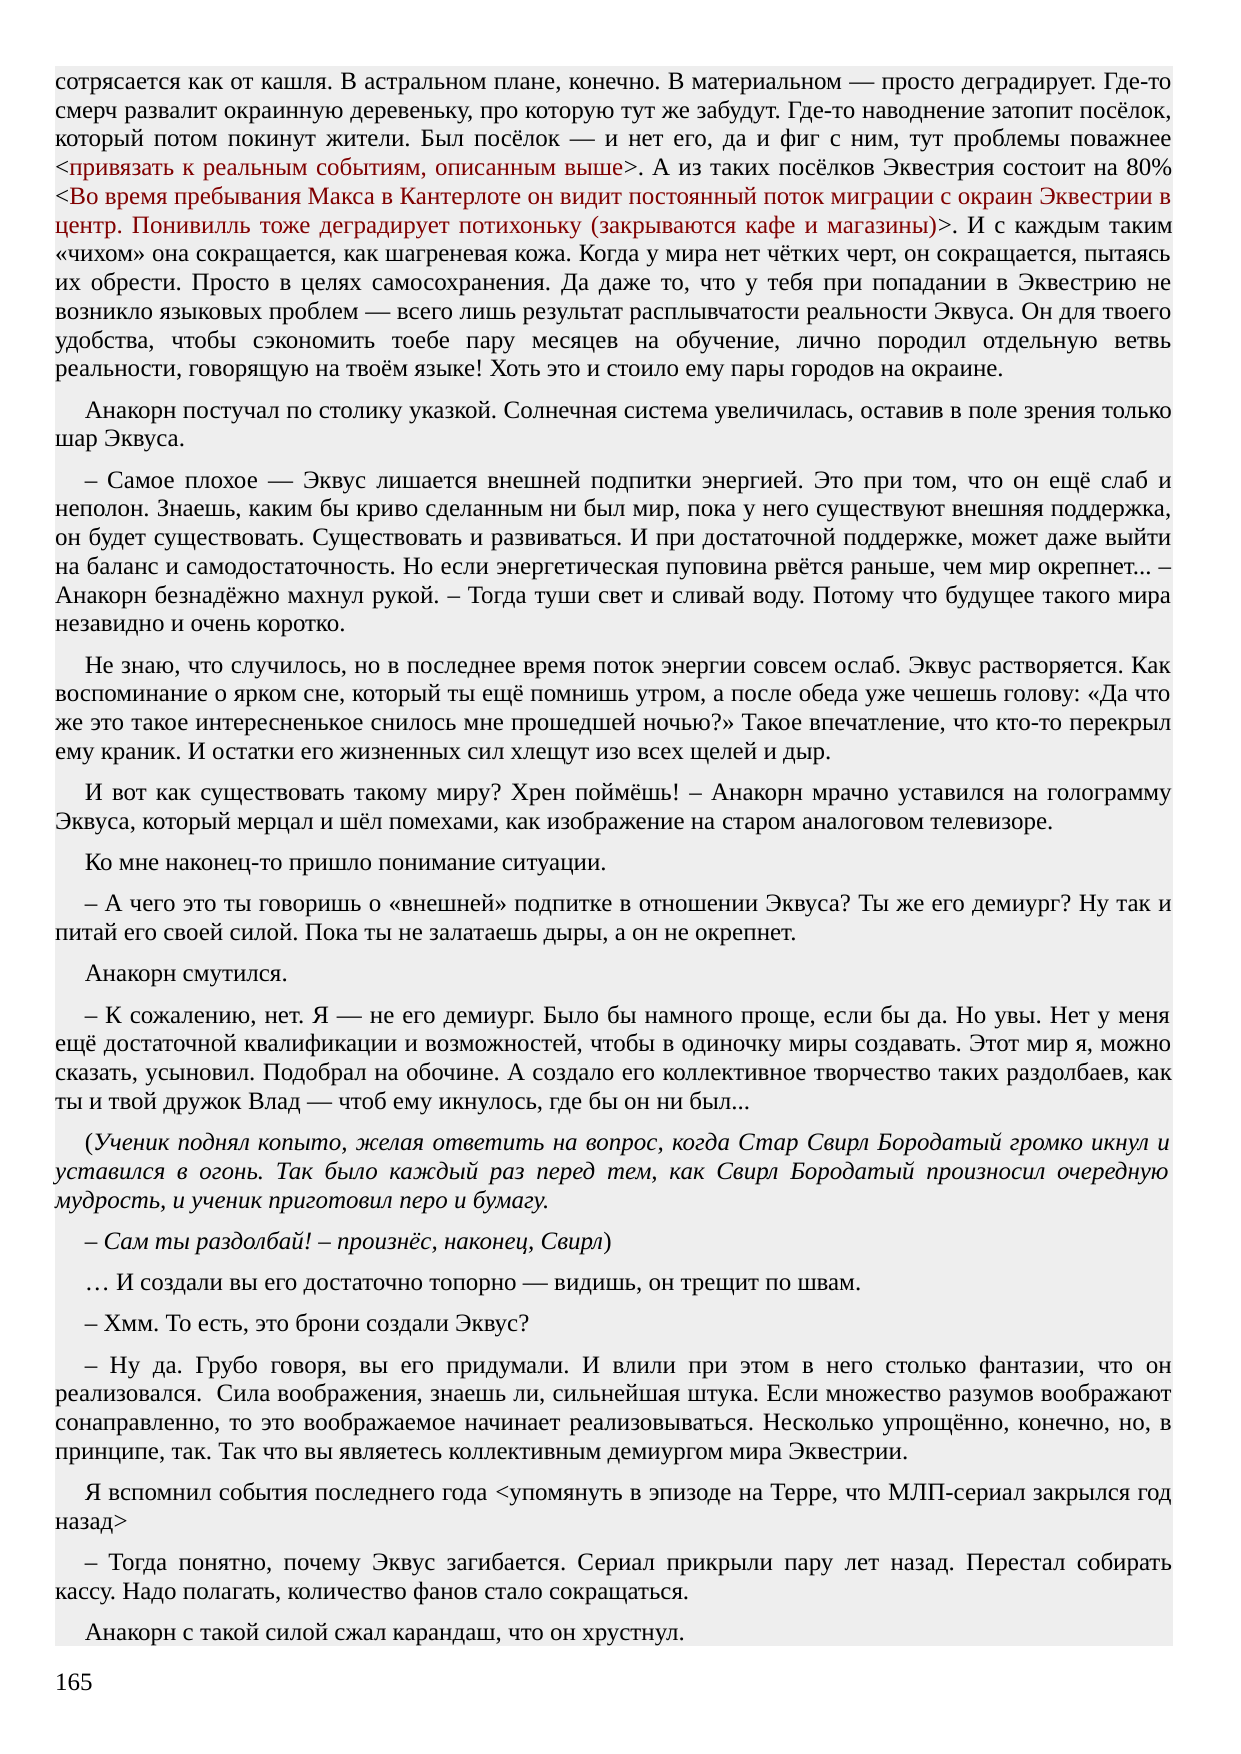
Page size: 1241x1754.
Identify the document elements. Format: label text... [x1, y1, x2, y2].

text Я вспомнил события последнего года <упомянуть в эпизоде на Терре, что МЛП-сериал закрылся год назад> [55, 1477, 1173, 1535]
text (Ученик поднял копыто, желая ответить на вопрос, когда Стар Свирл Бородатый громко икнул и уставился в огонь. Так было каждый раз перед тем, как Свирл Бородатый произносил очередную мудрость, и ученик приготовил перо и бумагу. [55, 1127, 1173, 1213]
text Анакорн смутился. [55, 958, 1173, 987]
text … И создали вы его достаточно топорно — видишь, он трещит по швам. [55, 1267, 1173, 1296]
text – Ну да. Грубо говоря, вы его придумали. И влили при этом в него столько фантазии, что он реализовался. Сила воображения, знаешь ли, сильнейшая штука. Если множество разумов воображают сонаправленно, то это воображаемое начинает реализовываться. Несколько упрощённо, конечно, но, в принципе, так. Так что вы являетесь коллективным демиургом мира Эквестрии. [55, 1350, 1173, 1465]
text Ко мне наконец-то пришло понимание ситуации. [55, 847, 1173, 876]
text Анакорн с такой силой сжал карандаш, что он хрустнул. [55, 1617, 1173, 1646]
text – Тогда понятно, почему Эквус загибается. Сериал прикрыли пару лет назад. Перестал собирать кассу. Надо полагать, количество фанов стало сокращаться. [55, 1547, 1173, 1605]
text – К сожалению, нет. Я — не его демиург. Было бы намного проще, если бы да. Но увы. Нет у меня ещё достаточной квалификации и возможностей, чтобы в одиночку миры создавать. Этот мир я, можно сказать, усыновил. Подобрал на обочине. А создало его коллективное творчество таких раздолбаев, как ты и твой дружок Влад — чтоб ему икнулось, где бы он ни был... [55, 1000, 1173, 1115]
text – Сам ты раздолбай! – произнёс, наконец, Свирл) [55, 1226, 1173, 1255]
text Анакорн постучал по столику указкой. Солнечная система увеличилась, оставив в поле зрения только шар Эквуса. [55, 395, 1173, 452]
text сотрясается как от кашля. В астральном плане, конечно. В материальном — просто деградирует. Где-то смерч развалит окраинную деревеньку, про которую тут же забудут. Где-то наводнение затопит посёлок, который потом покинут жители. Был посёлок — и нет его, да и фиг с ним, тут проблемы поважнее <привязать к реальным событиям, описанным выше>. А из таких посёлков Эквестрия состоит на 80% <Во время пребывания Макса в Кантерлоте он видит постоянный поток миграции с окраин Эквестрии в центр. Понивилль тоже деградирует потихоньку (закрываются кафе и магазины)>. И с каждым таким «чихом» она сокращается, как шагреневая кожа. Когда у мира нет чётких черт, он сокращается, пытаясь их обрести. Просто в целях самосохранения. Да даже то, что у тебя при попадании в Эквестрию не возникло языковых проблем — всего лишь результат расплывчатости реальности Эквуса. Он для твоего удобства, чтобы сэкономить тоебе пару месяцев на обучение, лично породил отдельную ветвь реальности, говорящую на твоём языке! Хоть это и стоило ему пары городов на окраине. [55, 66, 1173, 382]
text – А чего это ты говоришь о «внешней» подпитке в отношении Эквуса? Ты же его демиург? Ну так и питай его своей силой. Пока ты не залатаешь дыры, а он не окрепнет. [55, 888, 1173, 946]
text Не знаю, что случилось, но в последнее время поток энергии совсем ослаб. Эквус растворяется. Как воспоминание о ярком сне, который ты ещё помнишь утром, а после обеда уже чешешь голову: «Да что же это такое интересненькое снилось мне прошедшей ночью?» Такое впечатление, что кто-то перекрыл ему краник. И остатки его жизненных сил хлещут изо всех щелей и дыр. [55, 650, 1173, 765]
text – Хмм. То есть, это брони создали Эквус? [55, 1308, 1173, 1337]
text – Самое плохое — Эквус лишается внешней подпитки энергией. Это при том, что он ещё слаб и неполон. Знаешь, каким бы криво сделанным ни был мир, пока у него существуют внешняя поддержка, он будет существовать. Существовать и развиваться. И при достаточной поддержке, может даже выйти на баланс и самодостаточность. Но если энергетическая пуповина рвётся раньше, чем мир окрепнет... – Анакорн безнадёжно махнул рукой. – Тогда туши свет и сливай воду. Потому что будущее такого мира незавидно и очень коротко. [55, 465, 1173, 637]
text И вот как существовать такому миру? Хрен поймёшь! – Анакорн мрачно уставился на голограмму Эквуса, который мерцал и шёл помехами, как изображение на старом аналоговом телевизоре. [55, 777, 1173, 835]
